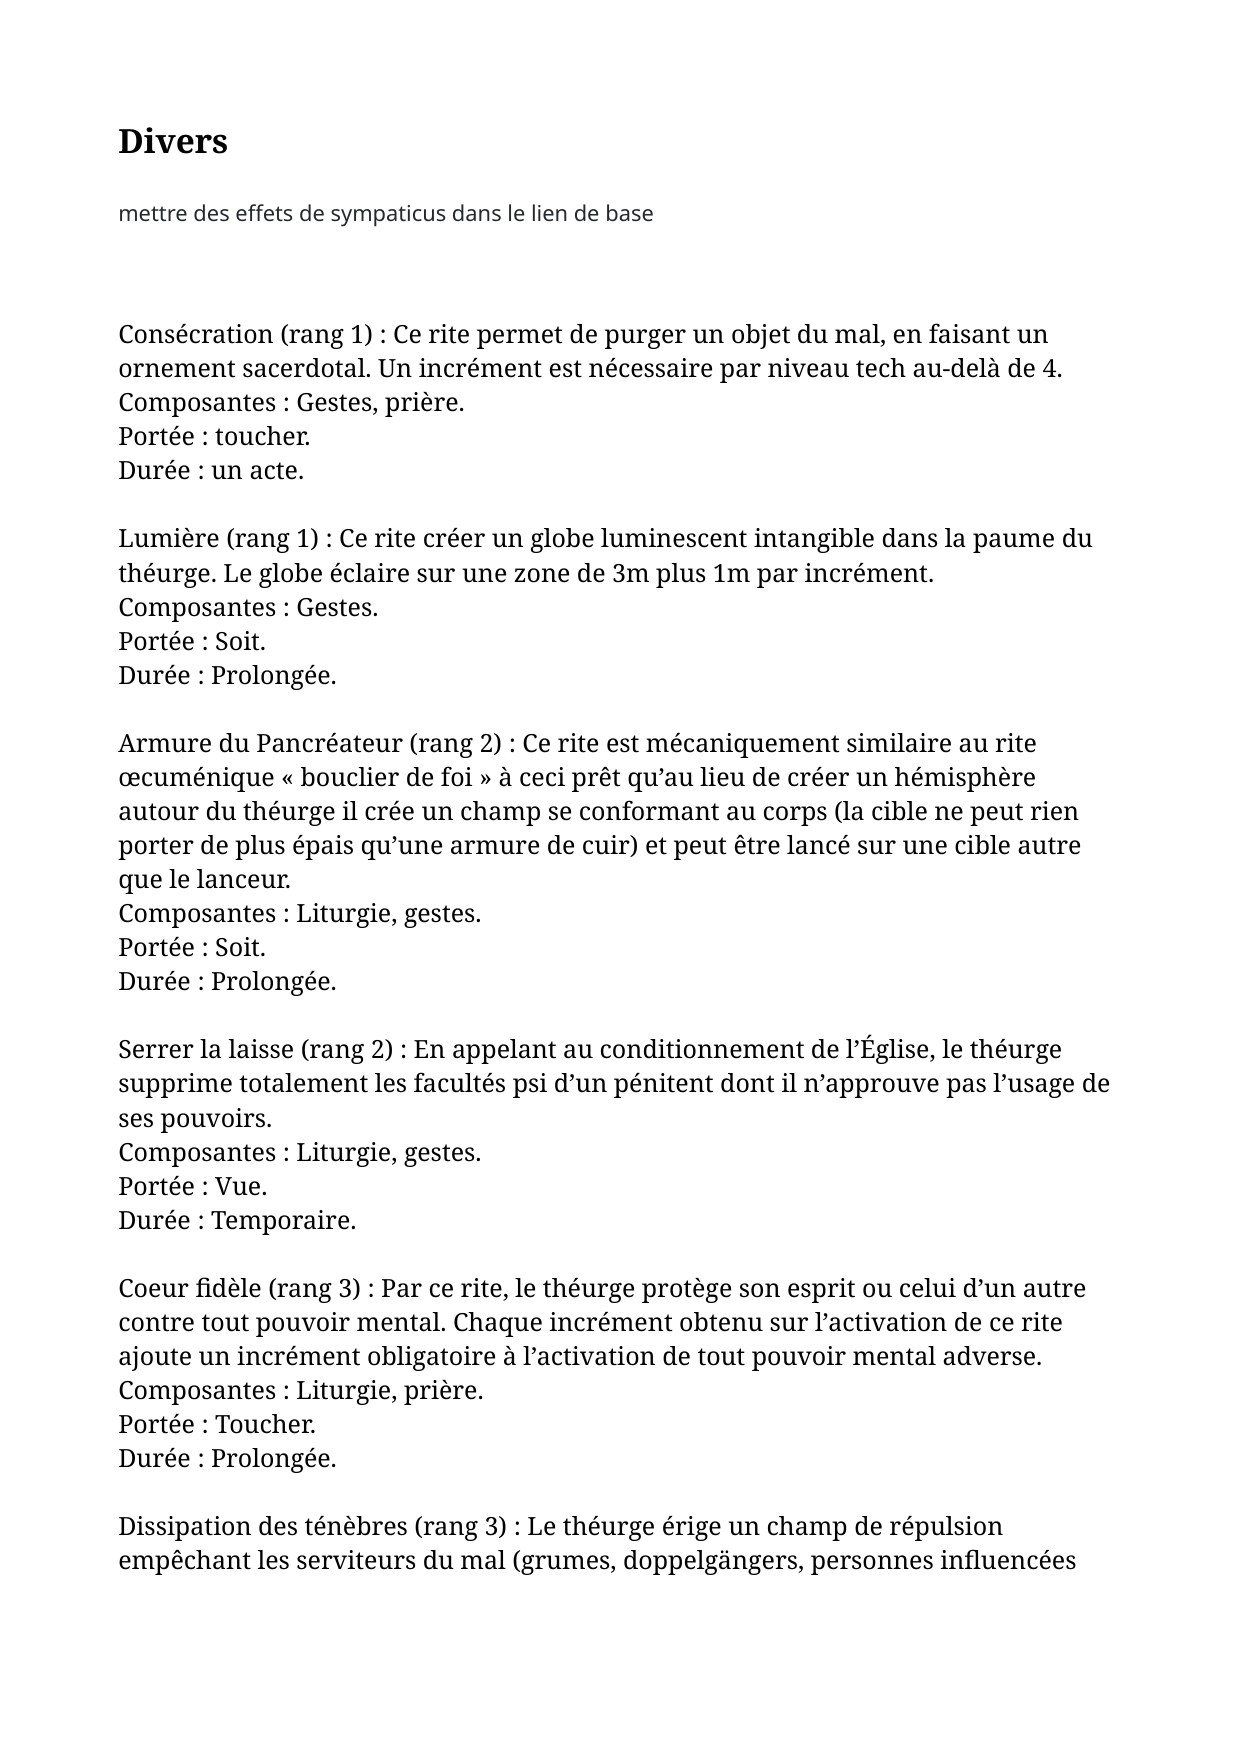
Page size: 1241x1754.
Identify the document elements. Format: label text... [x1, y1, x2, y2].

text Divers [118, 118, 1122, 163]
text Consécration (rang 1) : Ce rite permet de purger un objet du mal, en faisant un ornement sacerdotal. Un incrément est nécessaire par niveau tech au-delà de 4. [118, 317, 1122, 385]
text mettre des effets de sympaticus dans le lien de base [118, 198, 1122, 227]
text Portée : Vue. [118, 1168, 1122, 1202]
text Serrer la laisse (rang 2) : En appelant au conditionnement de l’Église, le théurge supprime totalement les facultés psi d’un pénitent dont il n’approuve pas l’usage de ses pouvoirs. [118, 1032, 1122, 1134]
text Composantes : Gestes. [118, 589, 1122, 623]
text Durée : Temporaire. [118, 1202, 1122, 1236]
text Portée : toucher. [118, 419, 1122, 453]
text Dissipation des ténèbres (rang 3) : Le théurge érige un champ de répulsion empêchant les serviteurs du mal (grumes, doppelgängers, personnes influencées [118, 1509, 1122, 1577]
text Composantes : Liturgie, prière. [118, 1373, 1122, 1407]
text Durée : Prolongée. [118, 657, 1122, 691]
text Portée : Toucher. [118, 1407, 1122, 1441]
text Durée : Prolongée. [118, 1441, 1122, 1475]
text Coeur fidèle (rang 3) : Par ce rite, le théurge protège son esprit ou celui d’un autre contre tout pouvoir mental. Chaque incrément obtenu sur l’activation de ce rite ajoute un incrément obligatoire à l’activation de tout pouvoir mental adverse. [118, 1271, 1122, 1373]
text Durée : un acte. [118, 453, 1122, 487]
text Composantes : Gestes, prière. [118, 385, 1122, 419]
text Armure du Pancréateur (rang 2) : Ce rite est mécaniquement similaire au rite œcuménique « bouclier de foi » à ceci prêt qu’au lieu de créer un hémisphère autour du théurge il crée un champ se conformant au corps (la cible ne peut rien porter de plus épais qu’une armure de cuir) et peut être lancé sur une cible autre que le lanceur. [118, 726, 1122, 896]
text Portée : Soit. [118, 930, 1122, 964]
text Lumière (rang 1) : Ce rite créer un globe luminescent intangible dans la paume du théurge. Le globe éclaire sur une zone de 3m plus 1m par incrément. [118, 521, 1122, 589]
text Composantes : Liturgie, gestes. [118, 896, 1122, 930]
text Durée : Prolongée. [118, 964, 1122, 998]
text Portée : Soit. [118, 623, 1122, 657]
text Composantes : Liturgie, gestes. [118, 1134, 1122, 1168]
